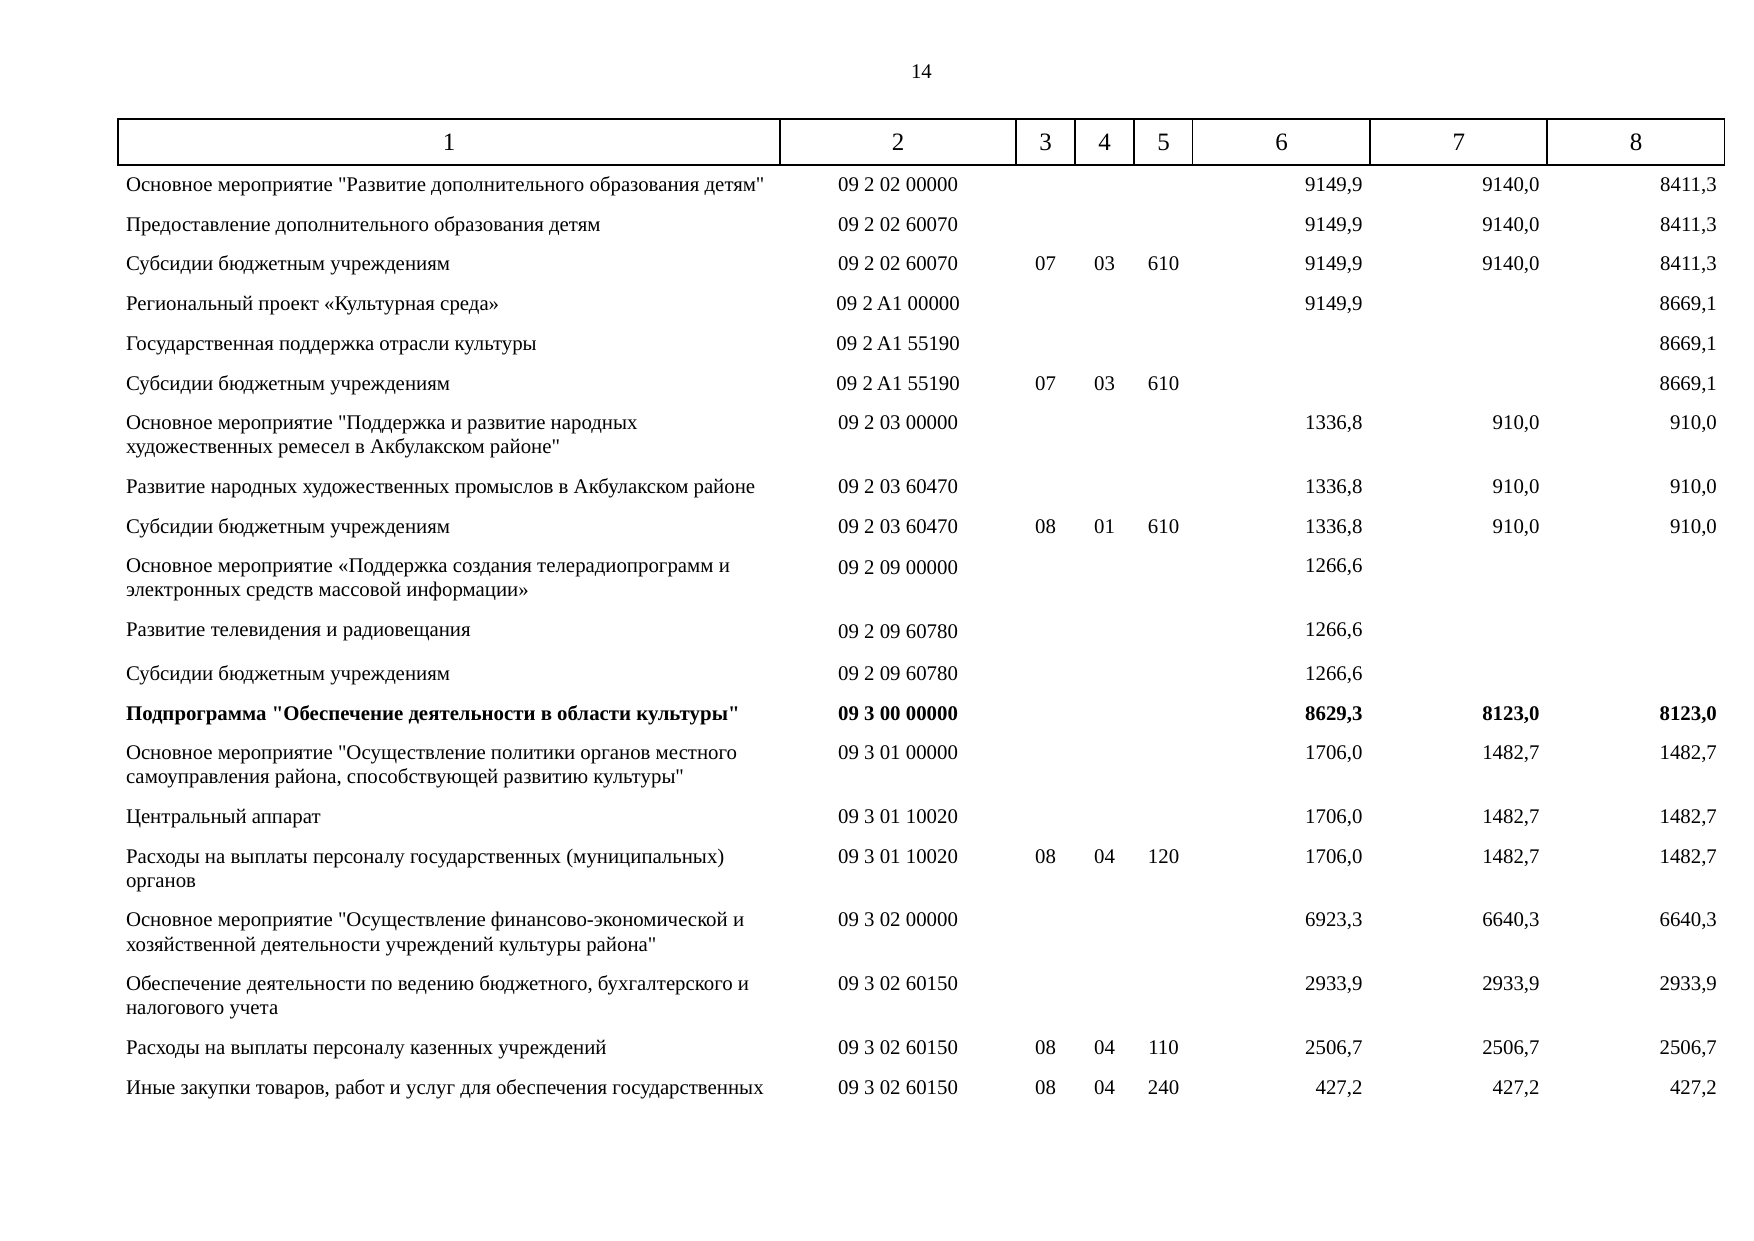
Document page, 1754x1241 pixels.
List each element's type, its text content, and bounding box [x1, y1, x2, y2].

table_cell 9149,9 [1193, 244, 1370, 283]
table_cell 03 [1075, 363, 1134, 402]
table_cell 6640,3 [1370, 900, 1547, 963]
table_cell 09 2 09 00000 [780, 545, 1016, 609]
table_cell 1266,6 [1193, 653, 1370, 693]
table_cell 08 [1016, 506, 1075, 545]
table_cell [1075, 166, 1134, 204]
table_header [1548, 120, 1724, 164]
table_cell [1193, 363, 1370, 402]
table_cell 09 3 02 00000 [780, 900, 1016, 963]
table_cell [1016, 402, 1075, 466]
table_header 8 [1555, 128, 1716, 156]
table_cell Подпрограмма "Обеспечение деятельности в области культуры" [118, 693, 780, 732]
table_cell [1075, 204, 1134, 243]
table_cell 610 [1134, 363, 1193, 402]
table_cell Развитие телевидения и радиовещания [118, 609, 780, 653]
table_cell 9140,0 [1370, 204, 1547, 243]
table_cell 910,0 [1547, 402, 1724, 466]
table_cell 04 [1075, 1027, 1134, 1067]
table_cell 427,2 [1547, 1067, 1724, 1106]
table_header 4 [1083, 128, 1126, 156]
table_cell 110 [1134, 1027, 1193, 1067]
table_header 5 [1142, 128, 1185, 156]
table_cell 9140,0 [1370, 244, 1547, 283]
table_cell 09 3 02 60150 [780, 963, 1016, 1027]
table_cell [1016, 166, 1075, 204]
table_cell [1016, 609, 1075, 653]
table_cell 09 2 09 60780 [780, 609, 1016, 653]
table_cell Расходы на выплаты персоналу казенных учреждений [118, 1027, 780, 1067]
table_cell [1075, 323, 1134, 363]
table_cell Субсидии бюджетным учреждениям [118, 244, 780, 283]
table_cell 1266,6 [1193, 609, 1370, 653]
table_cell 04 [1075, 836, 1134, 899]
table_header [1193, 120, 1369, 164]
table_cell 240 [1134, 1067, 1193, 1106]
table_cell 6923,3 [1193, 900, 1370, 963]
table_cell [1075, 900, 1134, 963]
table_cell 2506,7 [1193, 1027, 1370, 1067]
table_cell [1134, 609, 1193, 653]
table_cell 1482,7 [1547, 836, 1724, 899]
table_cell 09 2 02 60070 [780, 244, 1016, 283]
table_cell [1370, 609, 1547, 653]
table_cell [1134, 204, 1193, 243]
table_header [1076, 120, 1133, 164]
table_cell Расходы на выплаты персоналу государственных (муниципальных) органов [118, 836, 780, 899]
table_cell [1016, 466, 1075, 506]
table_cell 8669,1 [1547, 283, 1724, 323]
table_cell 09 3 02 60150 [780, 1067, 1016, 1106]
table_cell [1370, 653, 1547, 693]
table_cell 427,2 [1370, 1067, 1547, 1106]
table_cell [1016, 283, 1075, 323]
table_cell 09 3 02 60150 [780, 1027, 1016, 1067]
table_cell [1547, 609, 1724, 653]
table_cell [1370, 323, 1547, 363]
table_cell 6640,3 [1547, 900, 1724, 963]
table_header [781, 120, 1015, 164]
table_cell 610 [1134, 244, 1193, 283]
table_header [1017, 120, 1074, 164]
table_cell 09 2 03 00000 [780, 402, 1016, 466]
table_cell Основное мероприятие "Поддержка и развитие народных художественных ремесел в Акбулакском районе" [118, 402, 780, 466]
table_cell 1336,8 [1193, 466, 1370, 506]
table_cell Развитие народных художественных промыслов в Акбулакском районе [118, 466, 780, 506]
table_cell 2506,7 [1370, 1027, 1547, 1067]
table_cell 09 2 09 60780 [780, 653, 1016, 693]
table_cell 9149,9 [1193, 283, 1370, 323]
table_cell 09 2 A1 55190 [780, 363, 1016, 402]
table_cell 04 [1075, 1067, 1134, 1106]
table_cell [1016, 963, 1075, 1027]
table_cell [1134, 733, 1193, 796]
table_cell [1370, 545, 1547, 609]
table_cell 8411,3 [1547, 244, 1724, 283]
table_cell [1193, 323, 1370, 363]
table_cell 09 3 01 00000 [780, 733, 1016, 796]
table_header [1371, 120, 1546, 164]
table_cell [1134, 900, 1193, 963]
table_cell Основное мероприятие «Поддержка создания телерадиопрограмм и электронных средств массовой информации» [118, 545, 780, 609]
table_cell 09 2 A1 55190 [780, 323, 1016, 363]
table_cell [1016, 653, 1075, 693]
table_cell 09 3 01 10020 [780, 836, 1016, 899]
table_cell [1016, 204, 1075, 243]
table_cell 1266,6 [1193, 545, 1370, 609]
table_cell [1075, 545, 1134, 609]
table_cell [1134, 323, 1193, 363]
table_cell 09 2 02 60070 [780, 204, 1016, 243]
table_cell 2506,7 [1547, 1027, 1724, 1067]
table_cell [1547, 653, 1724, 693]
table_header 7 [1378, 128, 1539, 156]
table_cell Региональный проект «Культурная среда» [118, 283, 780, 323]
table_cell 8669,1 [1547, 323, 1724, 363]
table_header 1 [126, 128, 772, 156]
table_cell [1075, 963, 1134, 1027]
table_cell Иные закупки товаров, работ и услуг для обеспечения государственных [118, 1067, 780, 1106]
table_cell [1016, 900, 1075, 963]
table_cell Центральный аппарат [118, 796, 780, 836]
table_cell 9140,0 [1370, 166, 1547, 204]
table_cell 08 [1016, 1067, 1075, 1106]
table_cell 910,0 [1370, 466, 1547, 506]
table_cell [1016, 323, 1075, 363]
table_cell 8629,3 [1193, 693, 1370, 732]
table_cell 07 [1016, 363, 1075, 402]
table_cell [1016, 733, 1075, 796]
table_cell 9149,9 [1193, 166, 1370, 204]
table_cell [1134, 166, 1193, 204]
table_cell 8411,3 [1547, 166, 1724, 204]
table_cell Основное мероприятие "Осуществление финансово-экономической и хозяйственной деятельности учреждений культуры района" [118, 900, 780, 963]
table_cell 09 3 00 00000 [780, 693, 1016, 732]
table_header 2 [788, 128, 1008, 156]
table_cell 2933,9 [1370, 963, 1547, 1027]
table_cell 1482,7 [1547, 796, 1724, 836]
table_cell [1075, 609, 1134, 653]
table_cell Основное мероприятие "Осуществление политики органов местного самоуправления района, способствующей развитию культуры" [118, 733, 780, 796]
table_cell 09 3 01 10020 [780, 796, 1016, 836]
table_cell 910,0 [1547, 466, 1724, 506]
table_cell 8123,0 [1370, 693, 1547, 732]
table_cell 910,0 [1370, 402, 1547, 466]
table_cell [1370, 283, 1547, 323]
table_cell 03 [1075, 244, 1134, 283]
table_cell 08 [1016, 1027, 1075, 1067]
table_cell 8123,0 [1547, 693, 1724, 732]
table_cell 910,0 [1547, 506, 1724, 545]
table_cell 1482,7 [1370, 796, 1547, 836]
table_cell [1134, 653, 1193, 693]
table_cell 8411,3 [1547, 204, 1724, 243]
table_cell [1075, 653, 1134, 693]
table_cell 09 2 03 60470 [780, 506, 1016, 545]
table_cell 120 [1134, 836, 1193, 899]
table_cell [1134, 693, 1193, 732]
table_cell Основное мероприятие "Развитие дополнительного образования детям" [118, 166, 780, 204]
table_cell 2933,9 [1547, 963, 1724, 1027]
table_cell [1134, 796, 1193, 836]
table_cell [1547, 545, 1724, 609]
table_cell [1075, 733, 1134, 796]
table_cell 1482,7 [1547, 733, 1724, 796]
table_cell 9149,9 [1193, 204, 1370, 243]
table_cell Субсидии бюджетным учреждениям [118, 506, 780, 545]
table_cell 1336,8 [1193, 402, 1370, 466]
table_cell [1134, 963, 1193, 1027]
table_cell 1706,0 [1193, 836, 1370, 899]
table_cell [1016, 545, 1075, 609]
table_cell 1482,7 [1370, 733, 1547, 796]
table_cell Субсидии бюджетным учреждениям [118, 363, 780, 402]
table_cell [1134, 466, 1193, 506]
table_cell [1016, 693, 1075, 732]
table_cell 1706,0 [1193, 733, 1370, 796]
table_cell 1482,7 [1370, 836, 1547, 899]
table_cell 8669,1 [1547, 363, 1724, 402]
table_cell [1075, 693, 1134, 732]
table_cell 2933,9 [1193, 963, 1370, 1027]
table_cell [1016, 796, 1075, 836]
table_header [119, 120, 779, 164]
table_cell 08 [1016, 836, 1075, 899]
table_cell 09 2 03 60470 [780, 466, 1016, 506]
table_header 6 [1201, 128, 1362, 156]
table_cell Субсидии бюджетным учреждениям [118, 653, 780, 693]
table_cell 1706,0 [1193, 796, 1370, 836]
table_cell [1075, 796, 1134, 836]
table_cell [1075, 466, 1134, 506]
table_cell 07 [1016, 244, 1075, 283]
table_cell 427,2 [1193, 1067, 1370, 1106]
table_header 3 [1024, 128, 1067, 156]
table_cell 09 2 02 00000 [780, 166, 1016, 204]
table_cell Обеспечение деятельности по ведению бюджетного, бухгалтерского и налогового учета [118, 963, 780, 1027]
table_cell Предоставление дополнительного образования детям [118, 204, 780, 243]
table_cell Государственная поддержка отрасли культуры [118, 323, 780, 363]
table_cell [1134, 283, 1193, 323]
table_cell 1336,8 [1193, 506, 1370, 545]
table_cell [1075, 283, 1134, 323]
table_header [1135, 120, 1192, 164]
table_cell 910,0 [1370, 506, 1547, 545]
table_cell [1370, 363, 1547, 402]
table_cell [1134, 402, 1193, 466]
table_cell 01 [1075, 506, 1134, 545]
table_cell [1134, 545, 1193, 609]
table_cell 610 [1134, 506, 1193, 545]
table_cell [1075, 402, 1134, 466]
table_cell 09 2 A1 00000 [780, 283, 1016, 323]
